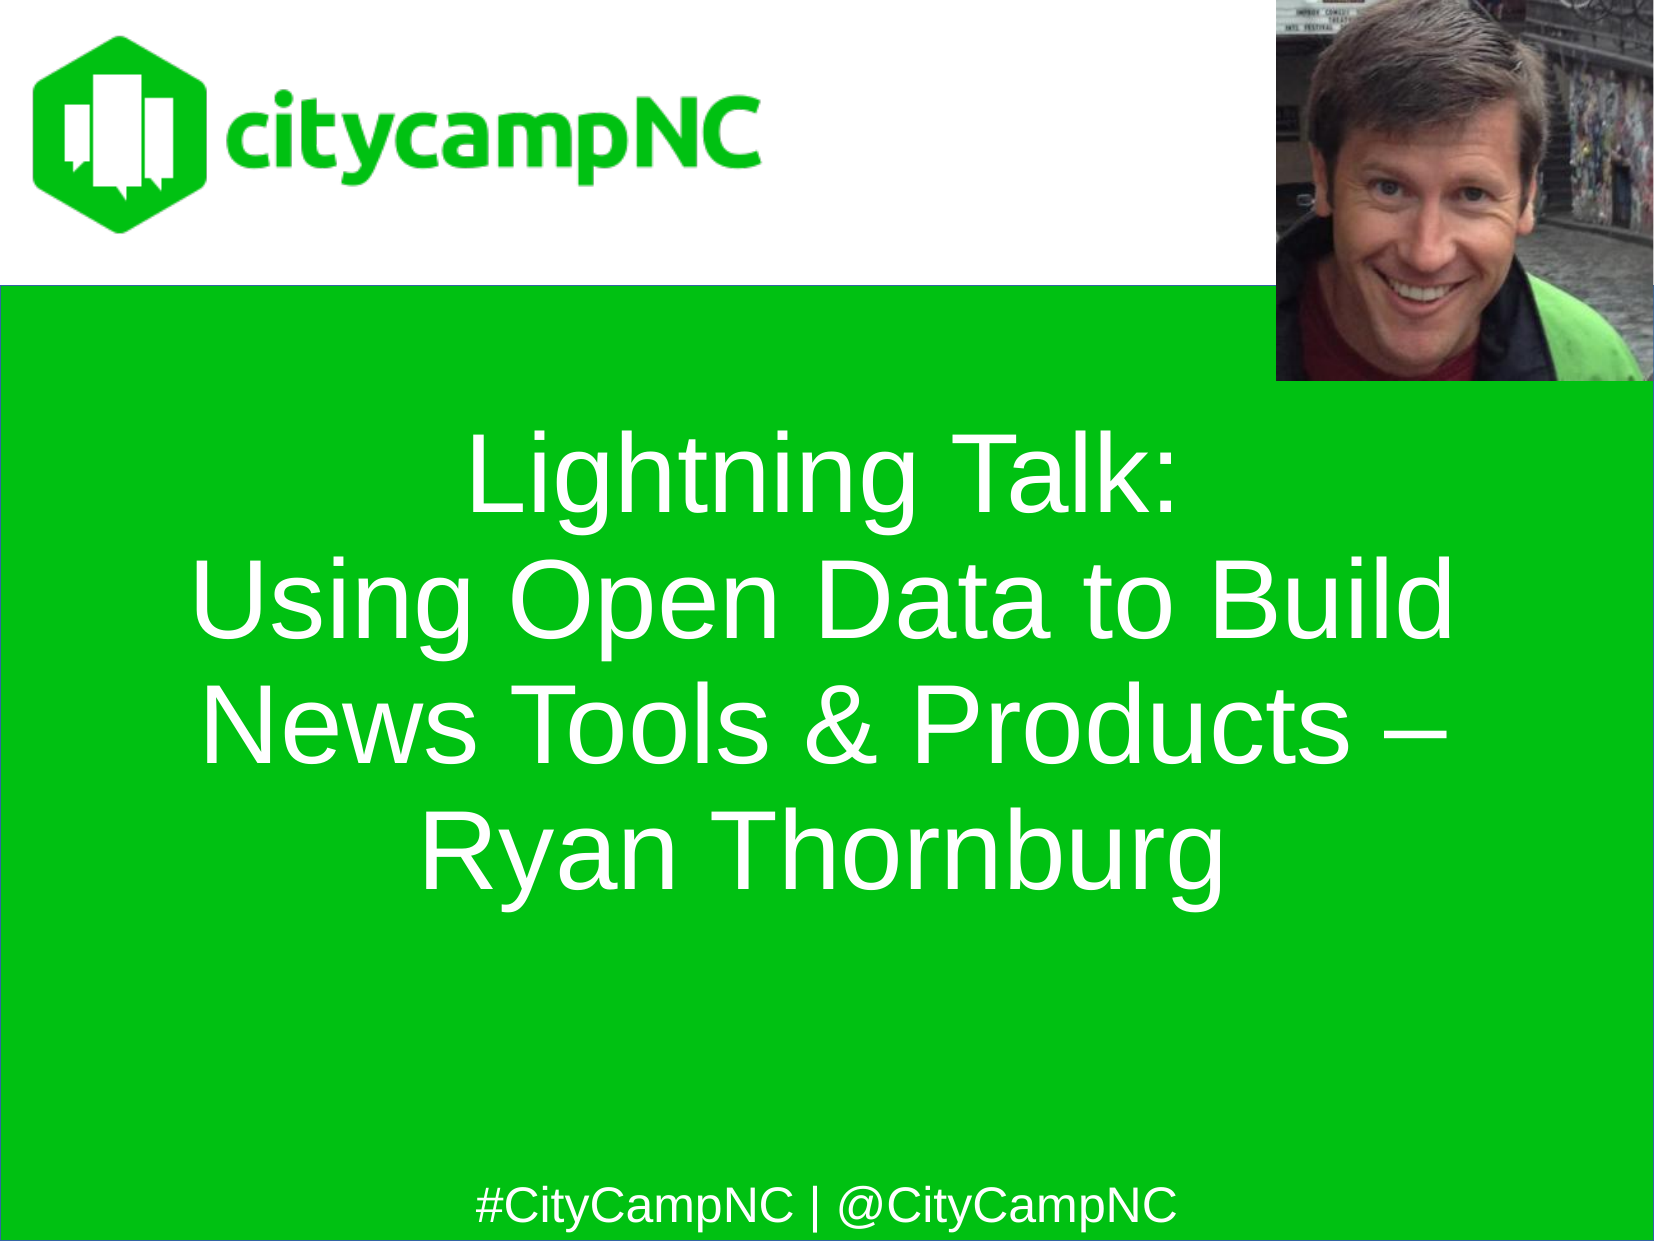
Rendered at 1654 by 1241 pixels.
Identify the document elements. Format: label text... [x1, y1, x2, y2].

picture [1276, 0, 1654, 381]
picture [0, 3, 794, 267]
subtitle Lightning Talk: Using Open Data to Build News Tools & Products – Ryan Thornburg [75, 315, 1571, 1010]
